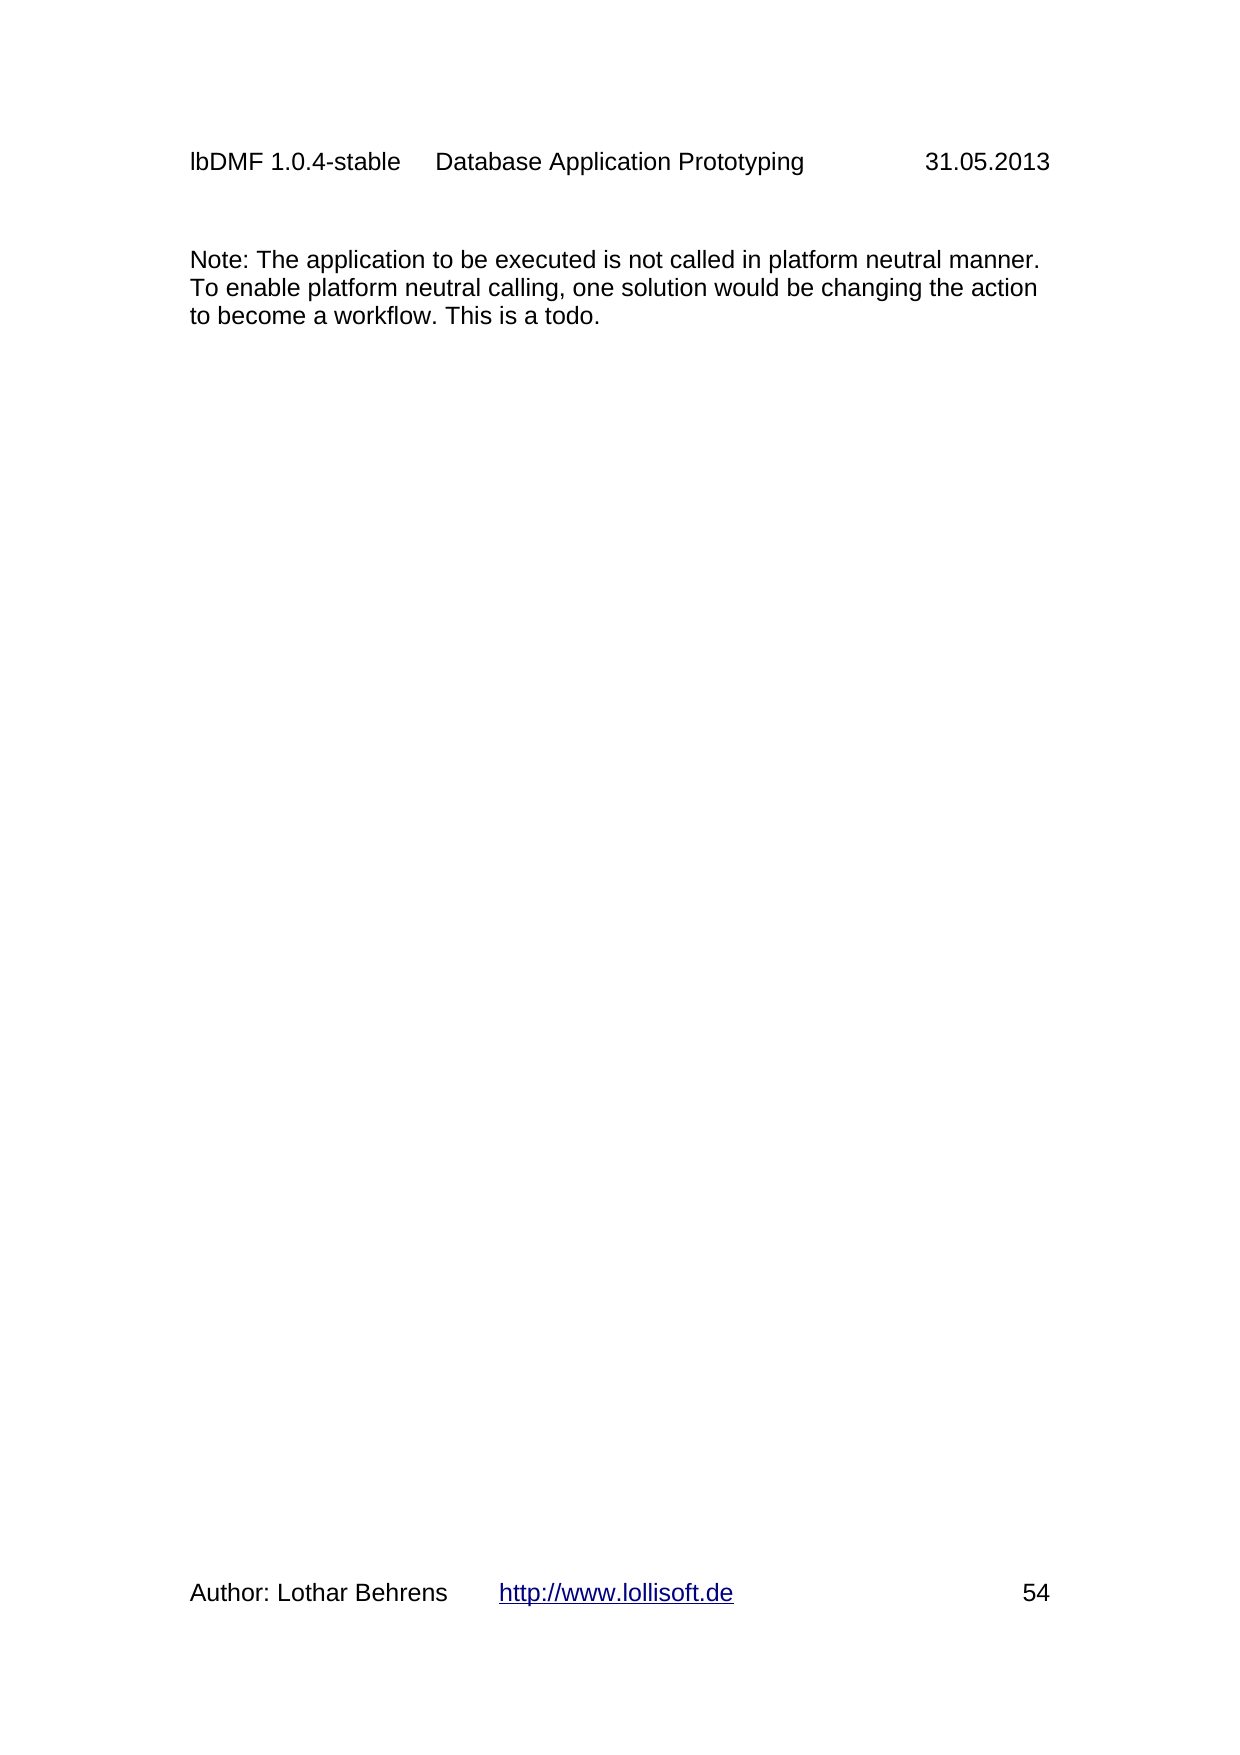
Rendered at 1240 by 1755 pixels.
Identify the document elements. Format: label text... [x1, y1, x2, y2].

text Note: The application to be executed is not called in platform neutral manner. To enable platform neutral calling, one solution would be changing the action to become a workflow. This is a todo. [189, 246, 1050, 329]
